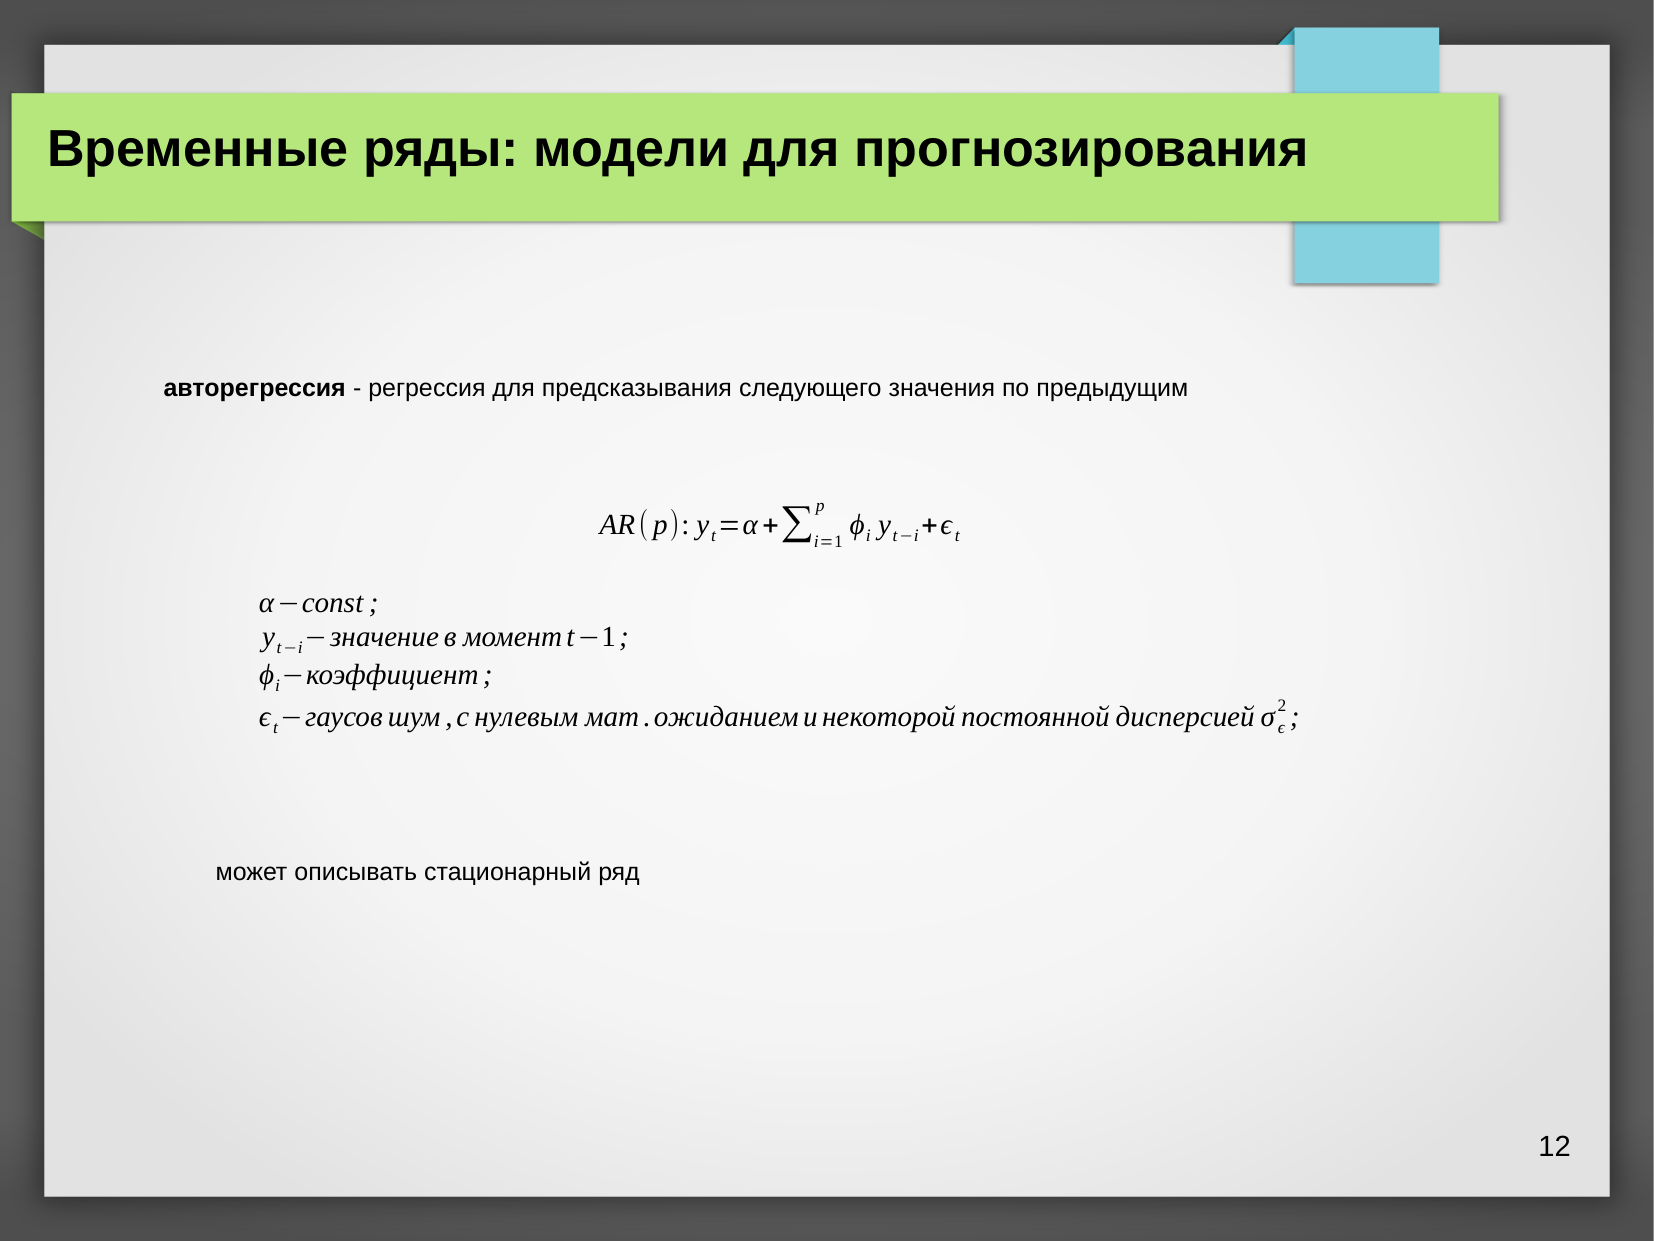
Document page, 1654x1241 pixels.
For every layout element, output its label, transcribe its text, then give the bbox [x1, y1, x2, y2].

text_box может описывать стационарный ряд [200, 850, 733, 922]
title Временные ряды: модели для прогнозирования [47, 96, 1430, 201]
chart [258, 496, 1300, 737]
picture [0, 0, 1654, 1241]
text_box авторегрессия - регрессия для предсказывания следующего значения по предыдущим [148, 366, 1595, 410]
